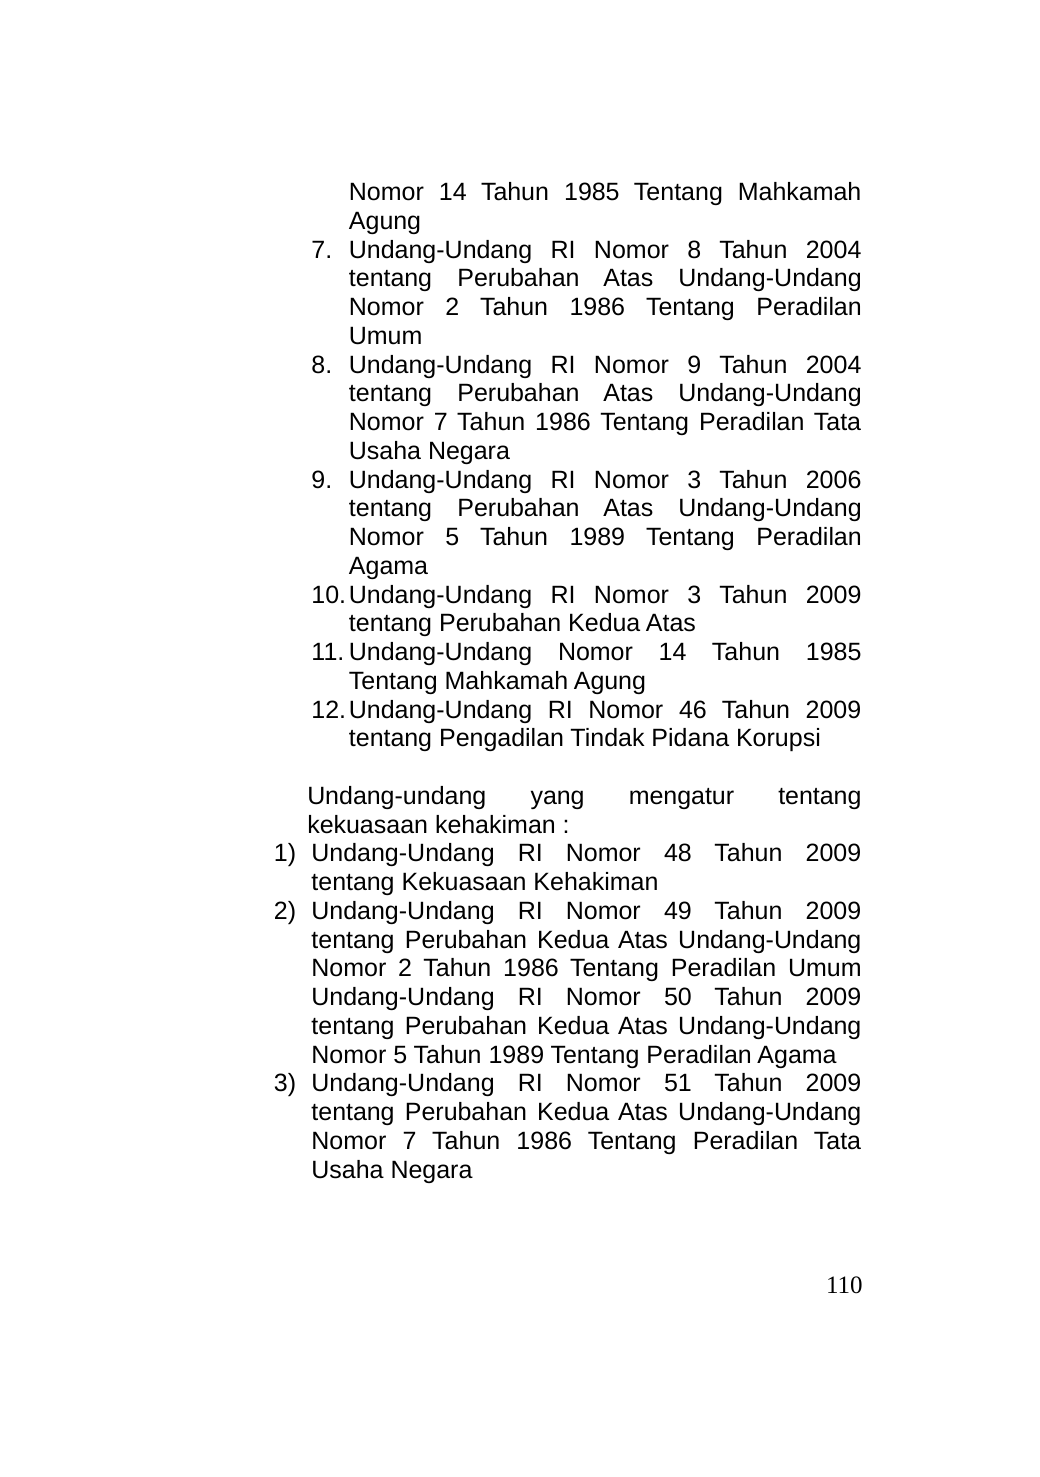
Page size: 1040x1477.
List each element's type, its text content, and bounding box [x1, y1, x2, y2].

list Undang-Undang RI Nomor 9 Tahun 2004 tentang Perubahan Atas Undang-Undang Nomor 7 Tahun 1986 Tentang Peradilan Tata Usaha Negara [311, 350, 862, 465]
list Undang-Undang RI Nomor 49 Tahun 2009 tentang Perubahan Kedua Atas Undang-Undang Nomor 2 Tahun 1986 Tentang Peradilan Umum Undang-Undang RI Nomor 50 Tahun 2009 tentang Perubahan Kedua Atas Undang-Undang Nomor 5 Tahun 1989 Tentang Peradilan Agama [274, 896, 862, 1068]
list Undang-Undang RI Nomor 48 Tahun 2009 tentang Kekuasaan Kehakiman [274, 838, 862, 896]
list Undang-Undang RI Nomor 8 Tahun 2004 tentang Perubahan Atas Undang-Undang Nomor 2 Tahun 1986 Tentang Peradilan Umum [311, 235, 862, 350]
list Undang-Undang RI Nomor 3 Tahun 2006 tentang Perubahan Atas Undang-Undang Nomor 5 Tahun 1989 Tentang Peradilan Agama [311, 465, 862, 580]
text Undang-undang yang mengatur tentang kekuasaan kehakiman : [307, 781, 862, 838]
list Undang-Undang RI Nomor 51 Tahun 2009 tentang Perubahan Kedua Atas Undang-Undang Nomor 7 Tahun 1986 Tentang Peradilan Tata Usaha Negara [274, 1068, 862, 1183]
list Undang-Undang Nomor 14 Tahun 1985 Tentang Mahkamah Agung [311, 637, 862, 695]
list Nomor 14 Tahun 1985 Tentang Mahkamah Agung [311, 177, 862, 235]
list Undang-Undang RI Nomor 3 Tahun 2009 tentang Perubahan Kedua Atas [311, 580, 862, 637]
list Undang-Undang RI Nomor 46 Tahun 2009 tentang Pengadilan Tindak Pidana Korupsi [311, 695, 862, 752]
